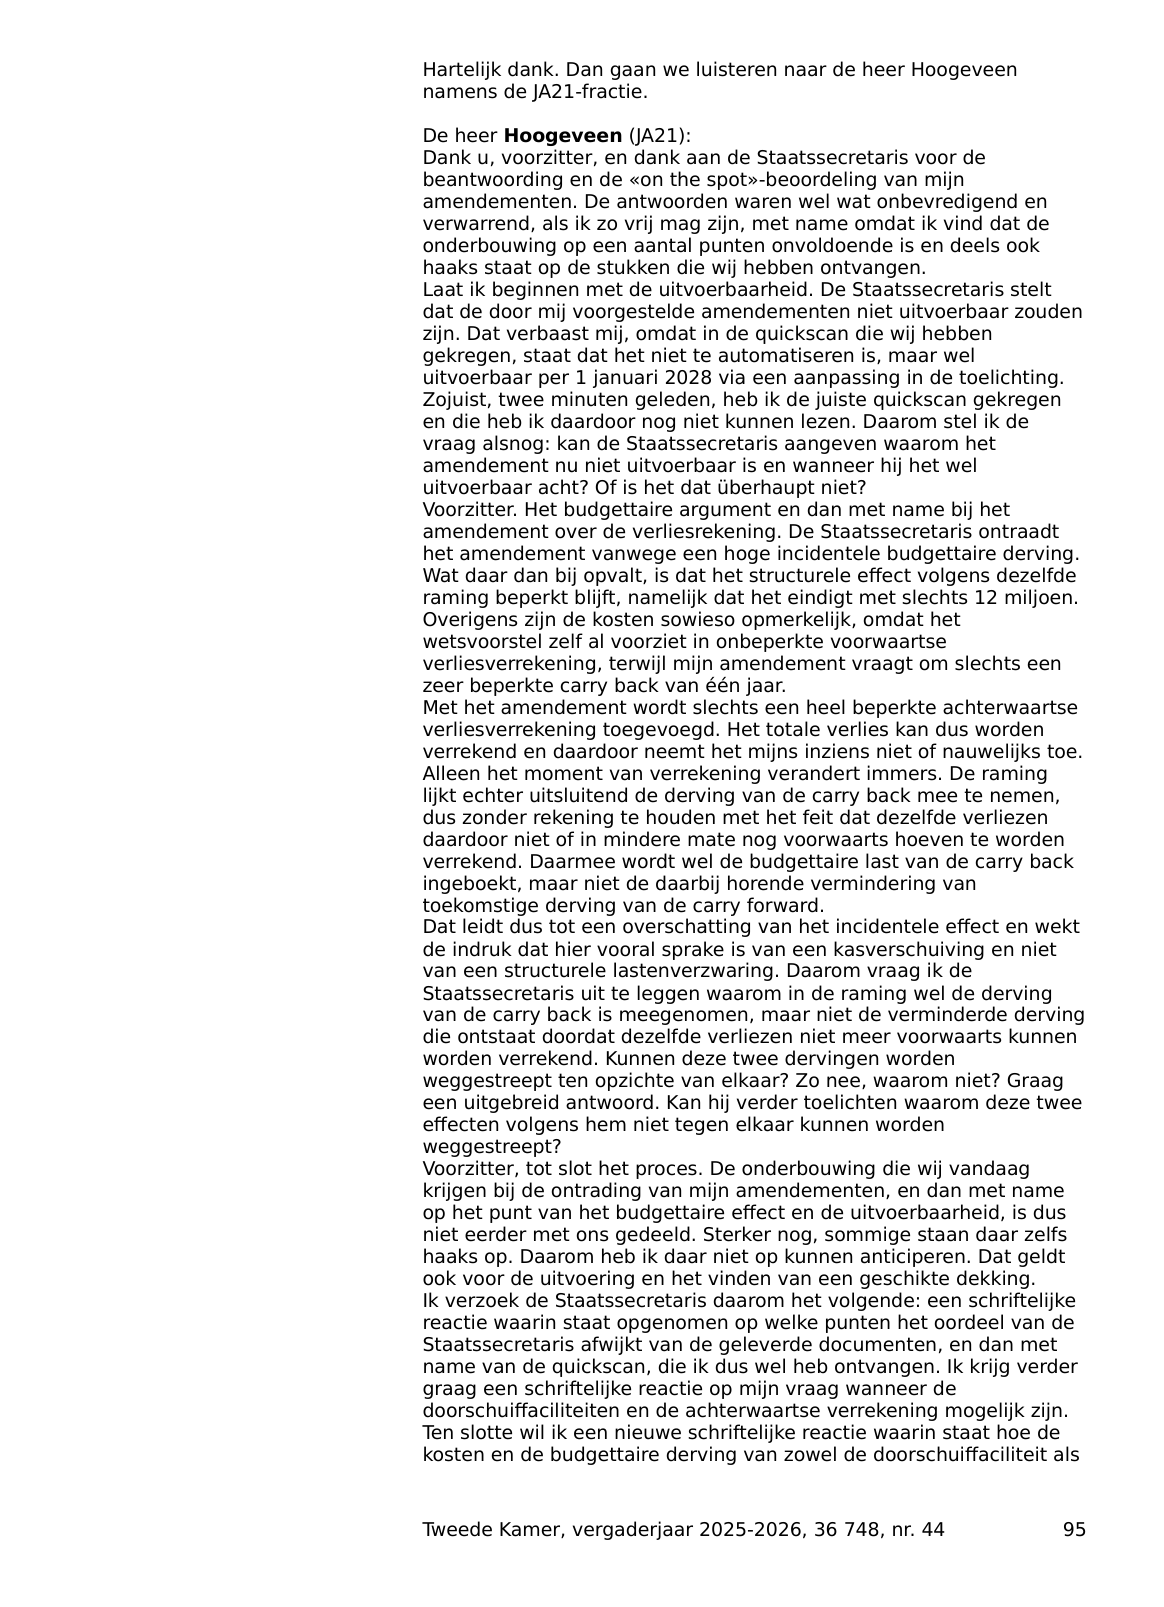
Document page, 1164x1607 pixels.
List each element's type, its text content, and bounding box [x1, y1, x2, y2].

text Laat ik beginnen met de uitvoerbaarheid. De Staatssecretaris stelt dat de door mij voorgestelde amendementen niet uitvoerbaar zouden zijn. Dat verbaast mij, omdat in de quickscan die wij hebben gekregen, staat dat het niet te automatiseren is, maar wel uitvoerbaar per 1 januari 2028 via een aanpassing in de toelichting. Zojuist, twee minuten geleden, heb ik de juiste quickscan gekregen en die heb ik daardoor nog niet kunnen lezen. Daarom stel ik de vraag alsnog: kan de Staatssecretaris aangeven waarom het amendement nu niet uitvoerbaar is en wanneer hij het wel uitvoerbaar acht? Of is het dat überhaupt niet? [422, 279, 1087, 499]
text Voorzitter, tot slot het proces. De onderbouwing die wij vandaag krijgen bij de ontrading van mijn amendementen, en dan met name op het punt van het budgettaire effect en de uitvoerbaarheid, is dus niet eerder met ons gedeeld. Sterker nog, sommige staan daar zelfs haaks op. Daarom heb ik daar niet op kunnen anticiperen. Dat geldt ook voor de uitvoering en het vinden van een geschikte dekking. [422, 1158, 1087, 1290]
text De heer Hoogeveen (JA21): [422, 125, 1087, 147]
text Ik verzoek de Staatssecretaris daarom het volgende: een schriftelijke reactie waarin staat opgenomen op welke punten het oordeel van de Staatssecretaris afwijkt van de geleverde documenten, en dan met name van de quickscan, die ik dus wel heb ontvangen. Ik krijg verder graag een schriftelijke reactie op mijn vraag wanneer de doorschuiffaciliteiten en de achterwaartse verrekening mogelijk zijn. Ten slotte wil ik een nieuwe schriftelijke reactie waarin staat hoe de kosten en de budgettaire derving van zowel de doorschuiffaciliteit als [422, 1290, 1087, 1466]
text Hartelijk dank. Dan gaan we luisteren naar de heer Hoogeveen namens de JA21-fractie. [422, 59, 1087, 103]
text Met het amendement wordt slechts een heel beperkte achterwaartse verliesverrekening toegevoegd. Het totale verlies kan dus worden verrekend en daardoor neemt het mijns inziens niet of nauwelijks toe. Alleen het moment van verrekening verandert immers. De raming lijkt echter uitsluitend de derving van de carry back mee te nemen, dus zonder rekening te houden met het feit dat dezelfde verliezen daardoor niet of in mindere mate nog voorwaarts hoeven te worden verrekend. Daarmee wordt wel de budgettaire last van de carry back ingeboekt, maar niet de daarbij horende vermindering van toekomstige derving van de carry forward. [422, 697, 1087, 916]
text Dat leidt dus tot een overschatting van het incidentele effect en wekt de indruk dat hier vooral sprake is van een kasverschuiving en niet van een structurele lastenverzwaring. Daarom vraag ik de Staatssecretaris uit te leggen waarom in de raming wel de derving van de carry back is meegenomen, maar niet de verminderde derving die ontstaat doordat dezelfde verliezen niet meer voorwaarts kunnen worden verrekend. Kunnen deze twee dervingen worden weggestreept ten opzichte van elkaar? Zo nee, waarom niet? Graag een uitgebreid antwoord. Kan hij verder toelichten waarom deze twee effecten volgens hem niet tegen elkaar kunnen worden weggestreept? [422, 916, 1087, 1158]
text Dank u, voorzitter, en dank aan de Staatssecretaris voor de beantwoording en de «on the spot»-beoordeling van mijn amendementen. De antwoorden waren wel wat onbevredigend en verwarrend, als ik zo vrij mag zijn, met name omdat ik vind dat de onderbouwing op een aantal punten onvoldoende is en deels ook haaks staat op de stukken die wij hebben ontvangen. [422, 147, 1087, 279]
text Voorzitter. Het budgettaire argument en dan met name bij het amendement over de verliesrekening. De Staatssecretaris ontraadt het amendement vanwege een hoge incidentele budgettaire derving. Wat daar dan bij opvalt, is dat het structurele effect volgens dezelfde raming beperkt blijft, namelijk dat het eindigt met slechts 12 miljoen. Overigens zijn de kosten sowieso opmerkelijk, omdat het wetsvoorstel zelf al voorziet in onbeperkte voorwaartse verliesverrekening, terwijl mijn amendement vraagt om slechts een zeer beperkte carry back van één jaar. [422, 499, 1087, 697]
